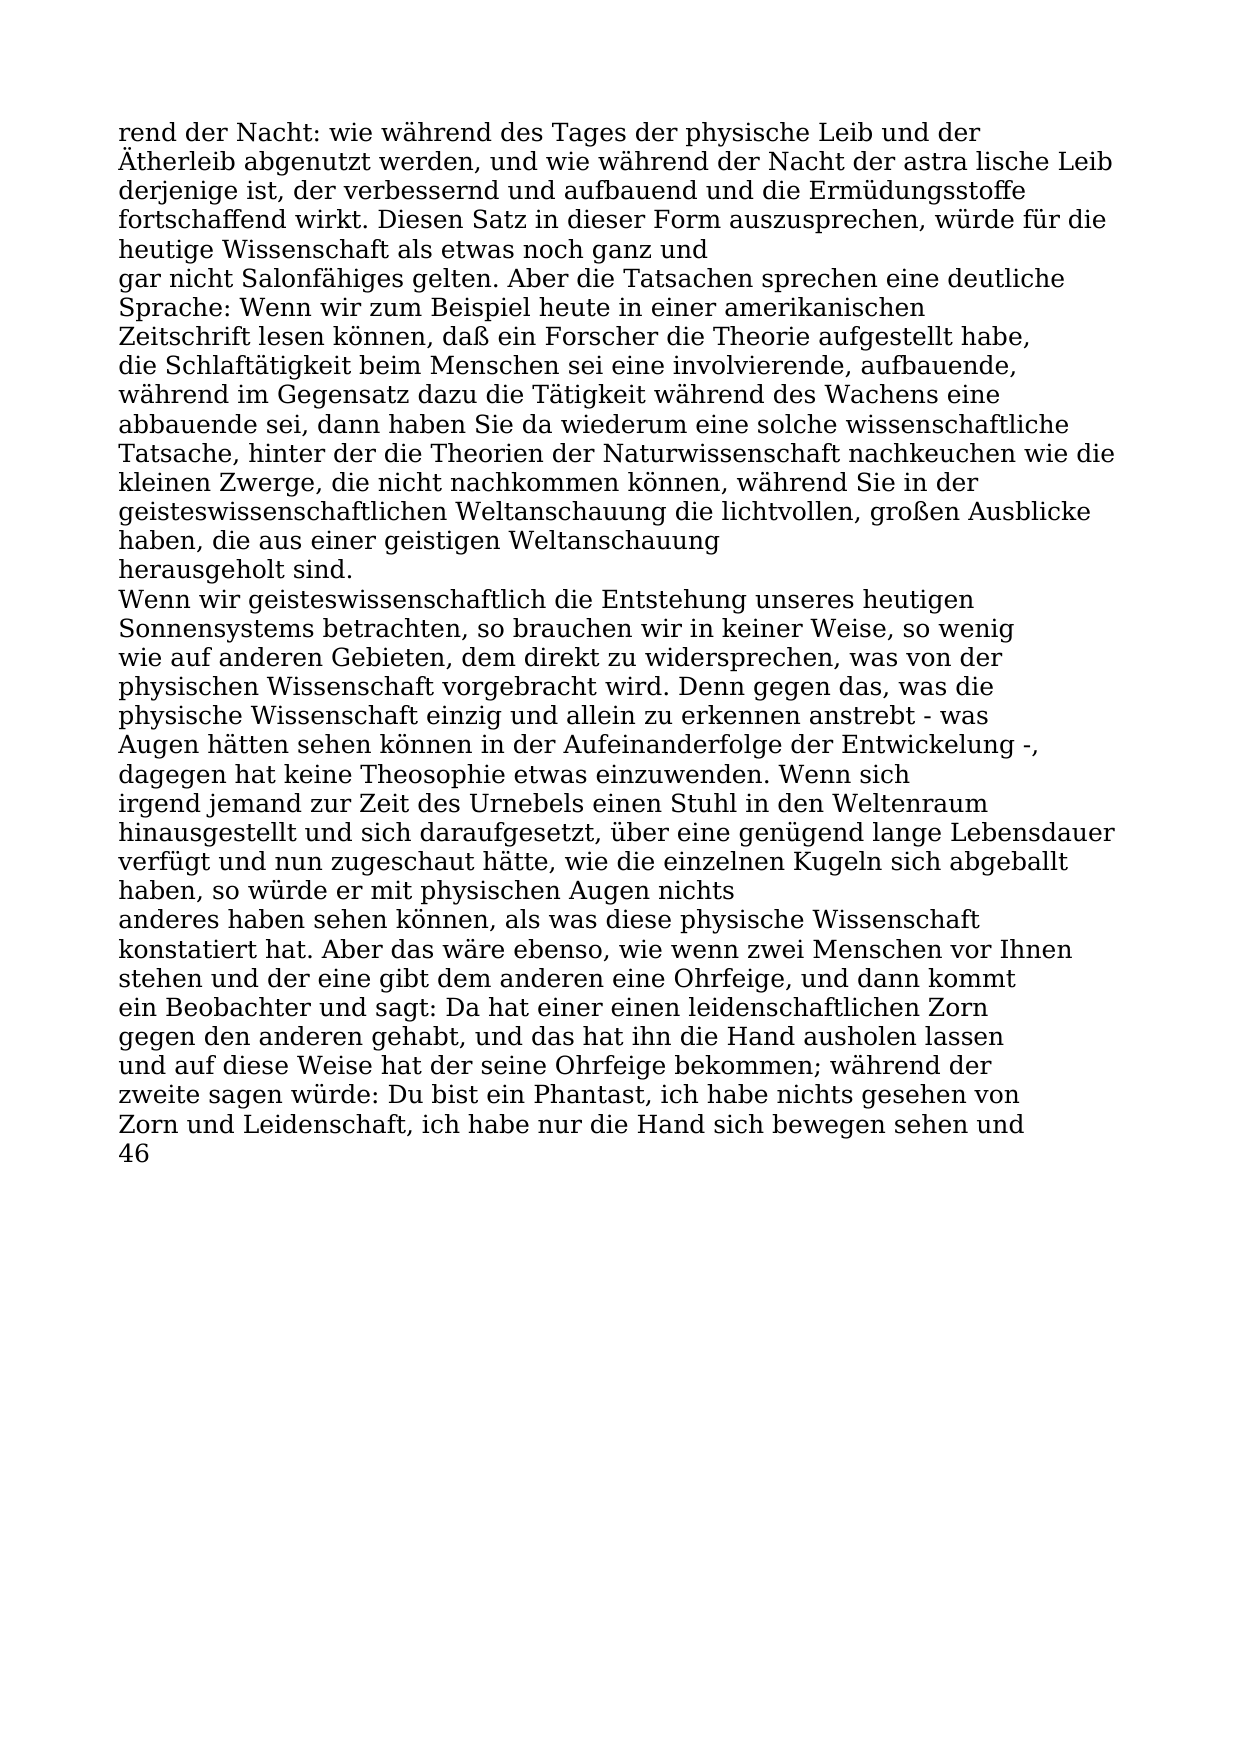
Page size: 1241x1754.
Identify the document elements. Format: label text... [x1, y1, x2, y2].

text 46 [118, 1139, 1122, 1168]
text anderes haben sehen können, als was diese physische Wissenschaft konstatiert hat. Aber das wäre ebenso, wie wenn zwei Menschen vor Ihnen [118, 906, 1122, 964]
text wie auf anderen Gebieten, dem direkt zu widersprechen, was von der [118, 643, 1122, 672]
text hinausgestellt und sich daraufgesetzt, über eine genügend lange Lebensdauer verfügt und nun zugeschaut hätte, wie die einzelnen Kugeln sich abgeballt haben, so würde er mit physischen Augen nichts [118, 818, 1122, 906]
text Zeitschrift lesen können, daß ein Forscher die Theorie aufgestellt habe, [118, 322, 1122, 351]
text Wenn wir geisteswissenschaftlich die Entstehung unseres heutigen [118, 585, 1122, 614]
text zweite sagen würde: Du bist ein Phantast, ich habe nichts gesehen von [118, 1081, 1122, 1110]
text herausgeholt sind. [118, 556, 1122, 585]
text physischen Wissenschaft vorgebracht wird. Denn gegen das, was die [118, 672, 1122, 701]
text Ätherleib abgenutzt werden, und wie während der Nacht der astra lische Leib derjenige ist, der verbessernd und aufbauend und die Ermüdungsstoffe fortschaffend wirkt. Diesen Satz in dieser Form auszusprechen, würde für die heutige Wissenschaft als etwas noch ganz und [118, 147, 1122, 264]
text gar nicht Salonfähiges gelten. Aber die Tatsachen sprechen eine deutliche Sprache: Wenn wir zum Beispiel heute in einer amerikanischen [118, 264, 1122, 322]
text ein Beobachter und sagt: Da hat einer einen leidenschaftlichen Zorn [118, 993, 1122, 1022]
text physische Wissenschaft einzig und allein zu erkennen anstrebt - was [118, 701, 1122, 731]
text Zorn und Leidenschaft, ich habe nur die Hand sich bewegen sehen und [118, 1110, 1122, 1139]
text gegen den anderen gehabt, und das hat ihn die Hand ausholen lassen [118, 1022, 1122, 1051]
text Augen hätten sehen können in der Aufeinanderfolge der Entwickelung -, dagegen hat keine Theosophie etwas einzuwenden. Wenn sich [118, 731, 1122, 789]
text rend der Nacht: wie während des Tages der physische Leib und der [118, 118, 1122, 147]
text irgend jemand zur Zeit des Urnebels einen Stuhl in den Weltenraum [118, 789, 1122, 818]
text die Schlaftätigkeit beim Menschen sei eine involvierende, aufbauende, [118, 351, 1122, 381]
text und auf diese Weise hat der seine Ohrfeige bekommen; während der [118, 1051, 1122, 1081]
text abbauende sei, dann haben Sie da wiederum eine solche wissenschaftliche Tatsache, hinter der die Theorien der Naturwissenschaft nachkeuchen wie die kleinen Zwerge, die nicht nachkommen können, während Sie in der geisteswissenschaftlichen Weltanschauung die lichtvollen, großen Ausblicke haben, die aus einer geistigen Weltanschauung [118, 410, 1122, 556]
text Sonnensystems betrachten, so brauchen wir in keiner Weise, so wenig [118, 614, 1122, 643]
text während im Gegensatz dazu die Tätigkeit während des Wachens eine [118, 381, 1122, 410]
text stehen und der eine gibt dem anderen eine Ohrfeige, und dann kommt [118, 964, 1122, 993]
